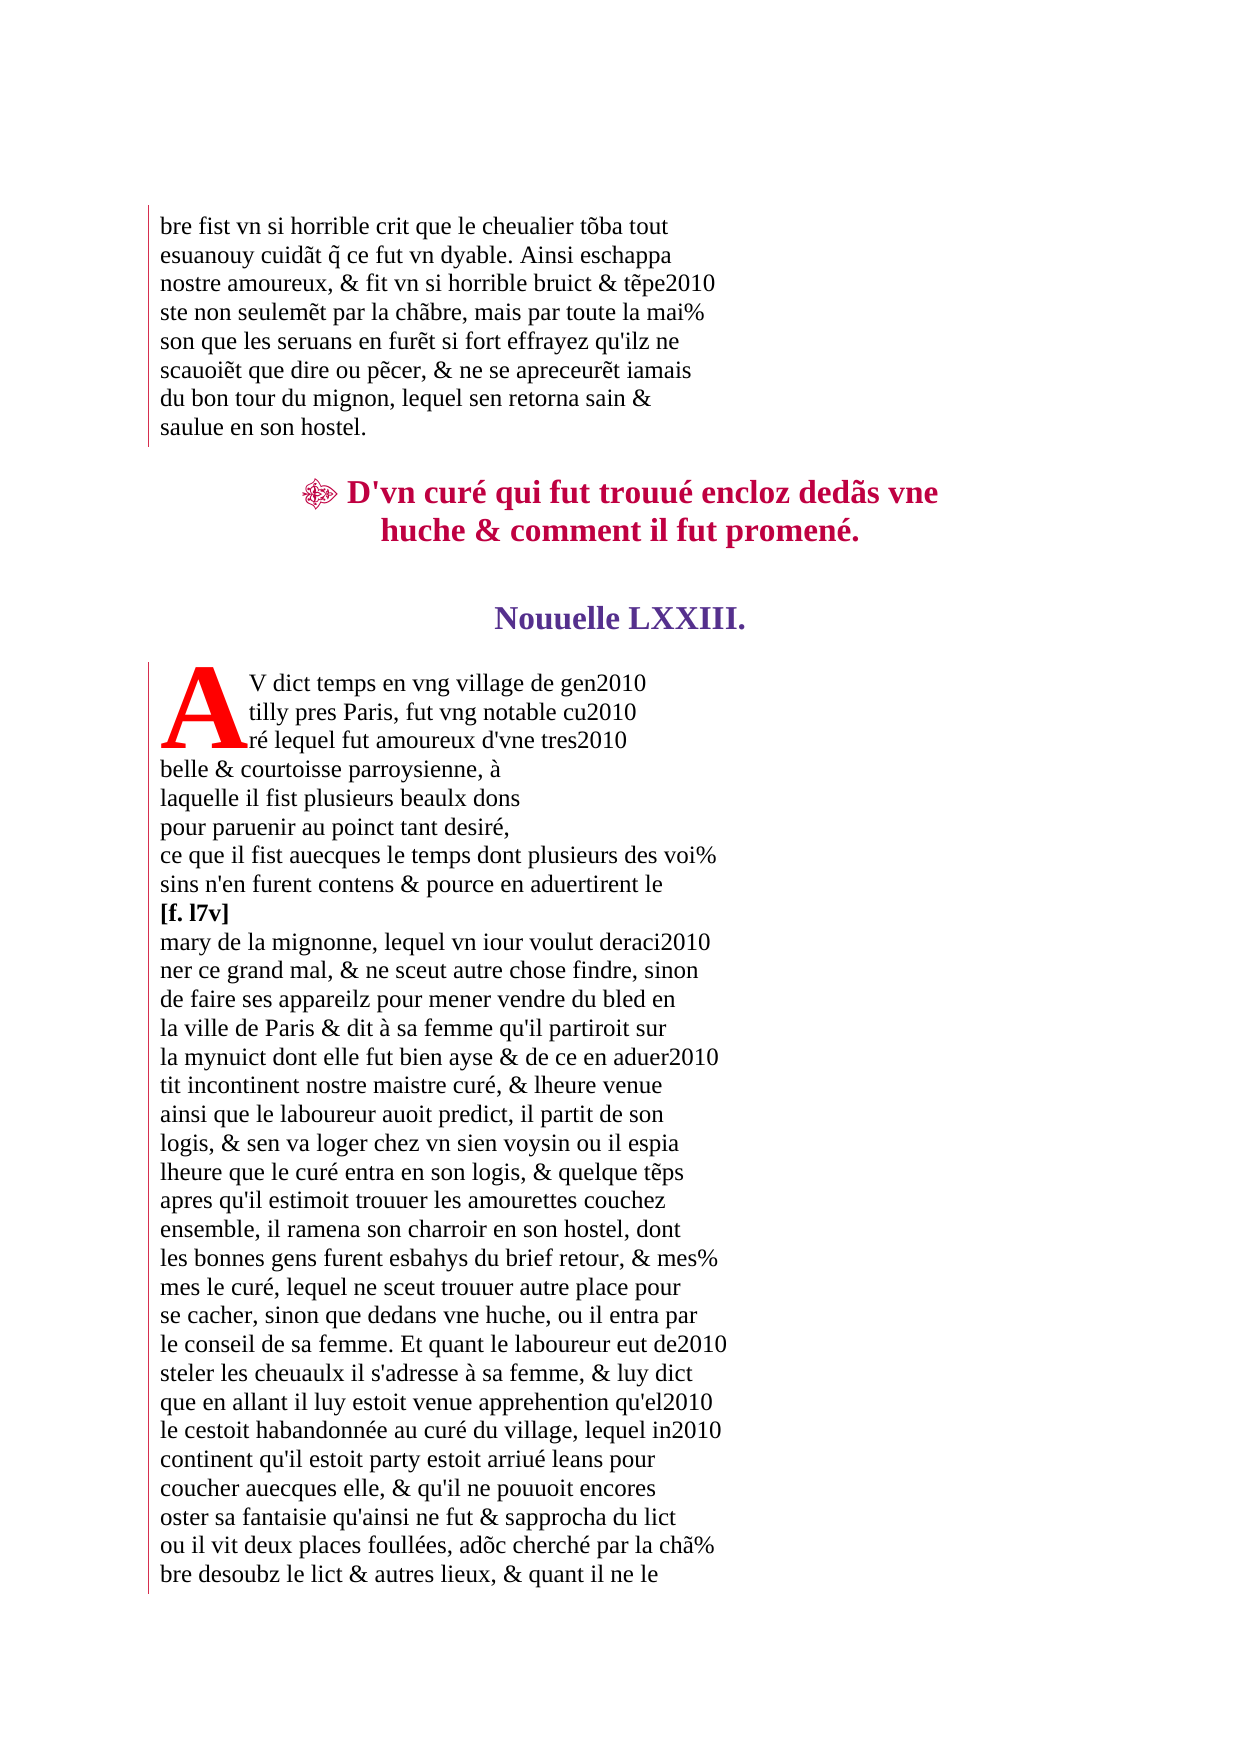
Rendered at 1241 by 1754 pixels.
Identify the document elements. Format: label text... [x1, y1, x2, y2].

text ❧ D'vn curé qui fut trouué encloz dedãs vne huche & comment il fut promené. [148, 472, 1093, 549]
text AV dict temps en vng village de gen2010 tilly pres Paris, fut vng notable cu2010 ré lequel fut amoureux d'vne tres2010 belle & courtoisse parroysienne, à laquelle il fist plusieurs beaulx dons pour paruenir au poinct tant desiré, ce que il fist auecques le temps dont plusieurs des voi% sins n'en furent contens & pource en aduertirent le [f. l7v] mary de la mignonne, lequel vn iour voulut deraci2010 ner ce grand mal, & ne sceut autre chose findre, sinon de faire ses appareilz pour mener vendre du bled en la ville de Paris & dit à sa femme qu'il partiroit sur la mynuict dont elle fut bien ayse & de ce en aduer2010 tit incontinent nostre maistre curé, & lheure venue ainsi que le laboureur auoit predict, il partit de son logis, & sen va loger chez vn sien voysin ou il espia lheure que le curé entra en son logis, & quelque tẽps apres qu'il estimoit trouuer les amourettes couchez ensemble, il ramena son charroir en son hostel, dont les bonnes gens furent esbahys du brief retour, & mes% mes le curé, lequel ne sceut trouuer autre place pour se cacher, sinon que dedans vne huche, ou il entra par le conseil de sa femme. Et quant le laboureur eut de2010 steler les cheuaulx il s'adresse à sa femme, & luy dict que en allant il luy estoit venue apprehention qu'el2010 le cestoit habandonnée au curé du village, lequel in2010 continent qu'il estoit party estoit arriué leans pour coucher auecques elle, & qu'il ne pouuoit encores oster sa fantaisie qu'ainsi ne fut & sapprocha du lict ou il vit deux places foullées, adõc cherché par la chã% bre desoubz le lict & autres lieux, & quant il ne le [149, 662, 1093, 1594]
text bre fist vn si horrible crit que le cheualier tõba tout esuanouy cuidãt q̃ ce fut vn dyable. Ainsi eschappa nostre amoureux, & fit vn si horrible bruict & tẽpe2010 ste non seulemẽt par la chãbre, mais par toute la mai% son que les seruans en furẽt si fort effrayez qu'ilz ne scauoiẽt que dire ou pẽcer, & ne se apreceurẽt iamais du bon tour du mignon, lequel sen retorna sain & saulue en son hostel. [149, 205, 1093, 447]
text Nouuelle LXXIII. [148, 599, 1093, 637]
